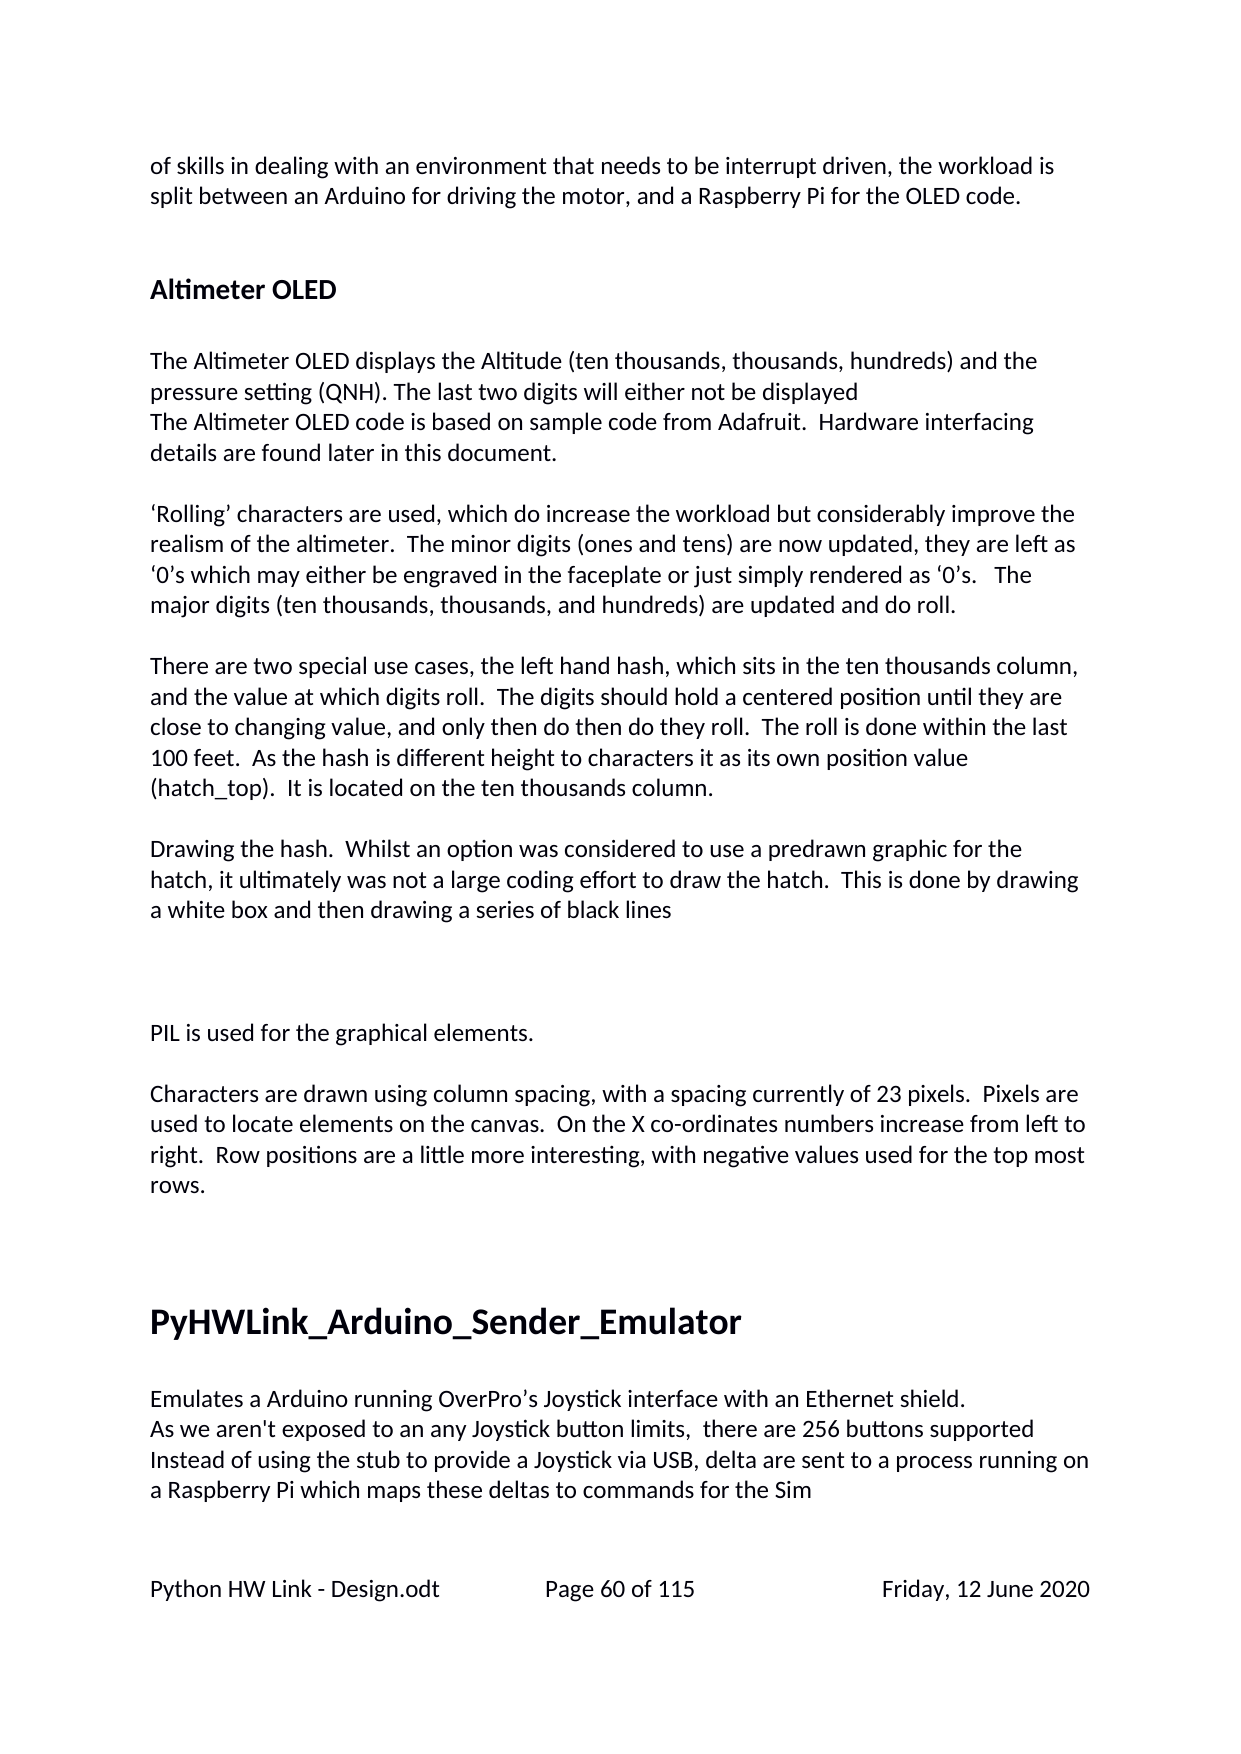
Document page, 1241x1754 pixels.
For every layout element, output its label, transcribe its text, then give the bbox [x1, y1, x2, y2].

text of skills in dealing with an environment that needs to be interrupt driven, the workload is split between an Arduino for driving the motor, and a Raspberry Pi for the OLED code. [150, 150, 1090, 211]
text The Altimeter OLED displays the Altitude (ten thousands, thousands, hundreds) and the pressure setting (QNH). The last two digits will either not be displayed [150, 345, 1090, 406]
text Drawing the hash. Whilst an option was considered to use a predrawn graphic for the hatch, it ultimately was not a large coding effort to draw the hatch. This is done by drawing a white box and then drawing a series of black lines [150, 833, 1090, 925]
text Instead of using the stub to provide a Joystick via USB, delta are sent to a process running on a Raspberry Pi which maps these deltas to commands for the Sim [150, 1444, 1090, 1505]
text As we aren't exposed to an any Joystick button limits, there are 256 buttons supported [150, 1413, 1090, 1444]
subtitle PyHWLink_Arduino_Sender_Emulator [150, 1298, 1090, 1344]
text ‘Rolling’ characters are used, which do increase the workload but considerably improve the realism of the altimeter. The minor digits (ones and tens) are now updated, they are left as ‘0’s which may either be engraved in the faceplate or just simply rendered as ‘0’s. The major digits (ten thousands, thousands, and hundreds) are updated and do roll. [150, 498, 1090, 620]
text The Altimeter OLED code is based on sample code from Adafruit. Hardware interfacing details are found later in this document. [150, 406, 1090, 467]
text Characters are drawn using column spacing, with a spacing currently of 23 pixels. Pixels are used to locate elements on the canvas. On the X co-ordinates numbers increase from left to right. Row positions are a little more interesting, with negative values used for the top most rows. [150, 1078, 1090, 1200]
text There are two special use cases, the left hand hash, which sits in the ten thousands column, and the value at which digits roll. The digits should hold a centered position until they are close to changing value, and only then do then do they roll. The roll is done within the last 100 feet. As the hash is different height to characters it as its own position value (hatch_top). It is located on the ten thousands column. [150, 650, 1090, 803]
text Emulates a Arduino running OverPro’s Joystick interface with an Ethernet shield. [150, 1383, 1090, 1413]
subtitle Altimeter OLED [150, 271, 1090, 306]
text PIL is used for the graphical elements. [150, 1017, 1090, 1047]
